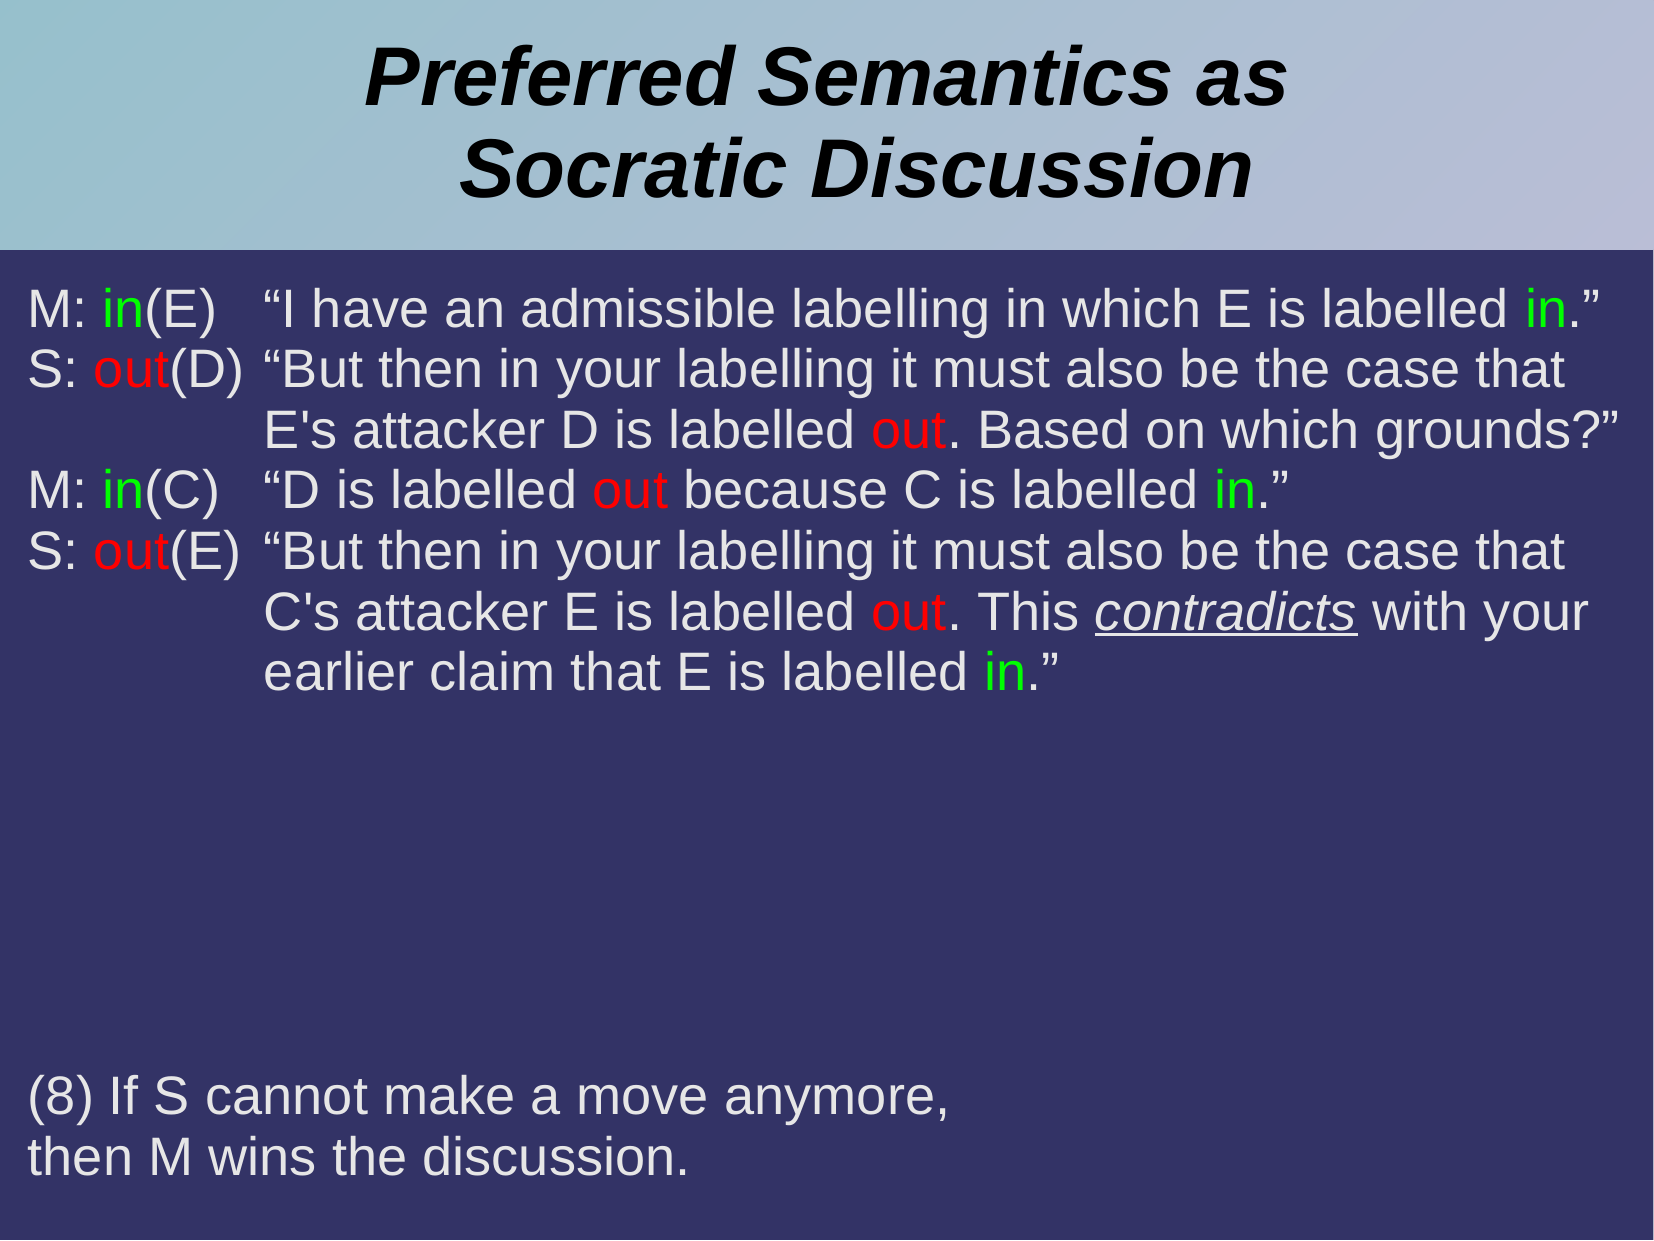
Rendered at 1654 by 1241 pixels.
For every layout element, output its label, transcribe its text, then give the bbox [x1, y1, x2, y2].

title Preferred Semantics as Socratic Discussion [121, 19, 1534, 227]
list M: in(E) “I have an admissible labelling in which E is labelled in.” S: out(D) “But then in your labelling it must also be the case that E's attacker D is labelled out. Based on which grounds?” M: in(C) “D is labelled out because C is labelled in.” S: out(E) “But then in your labelling it must also be the case that C's attacker E is labelled out. This contradicts with your earlier claim that E is labelled in.” (8) If S cannot make a move anymore, then M wins the discussion. [27, 278, 1639, 1213]
